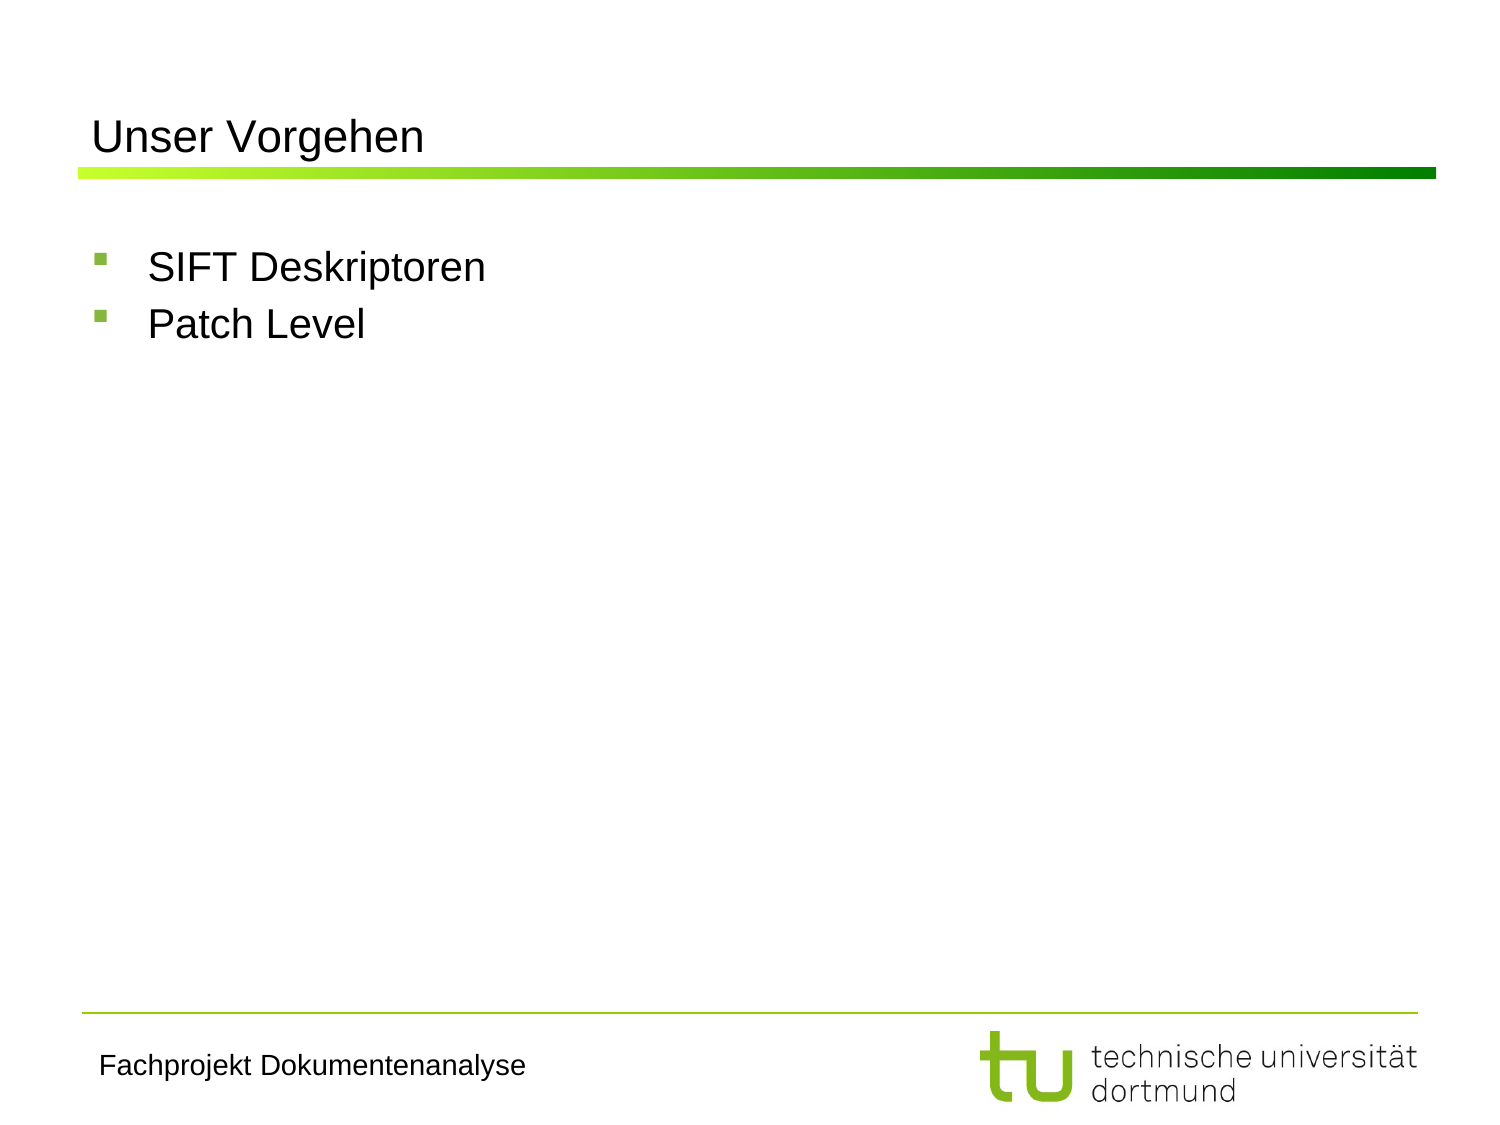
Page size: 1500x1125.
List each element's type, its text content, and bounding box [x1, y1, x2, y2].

list SIFT Deskriptoren Patch Level [76, 231, 1411, 1000]
picture [980, 1031, 1418, 1111]
title Unser Vorgehen [76, 7, 1418, 170]
